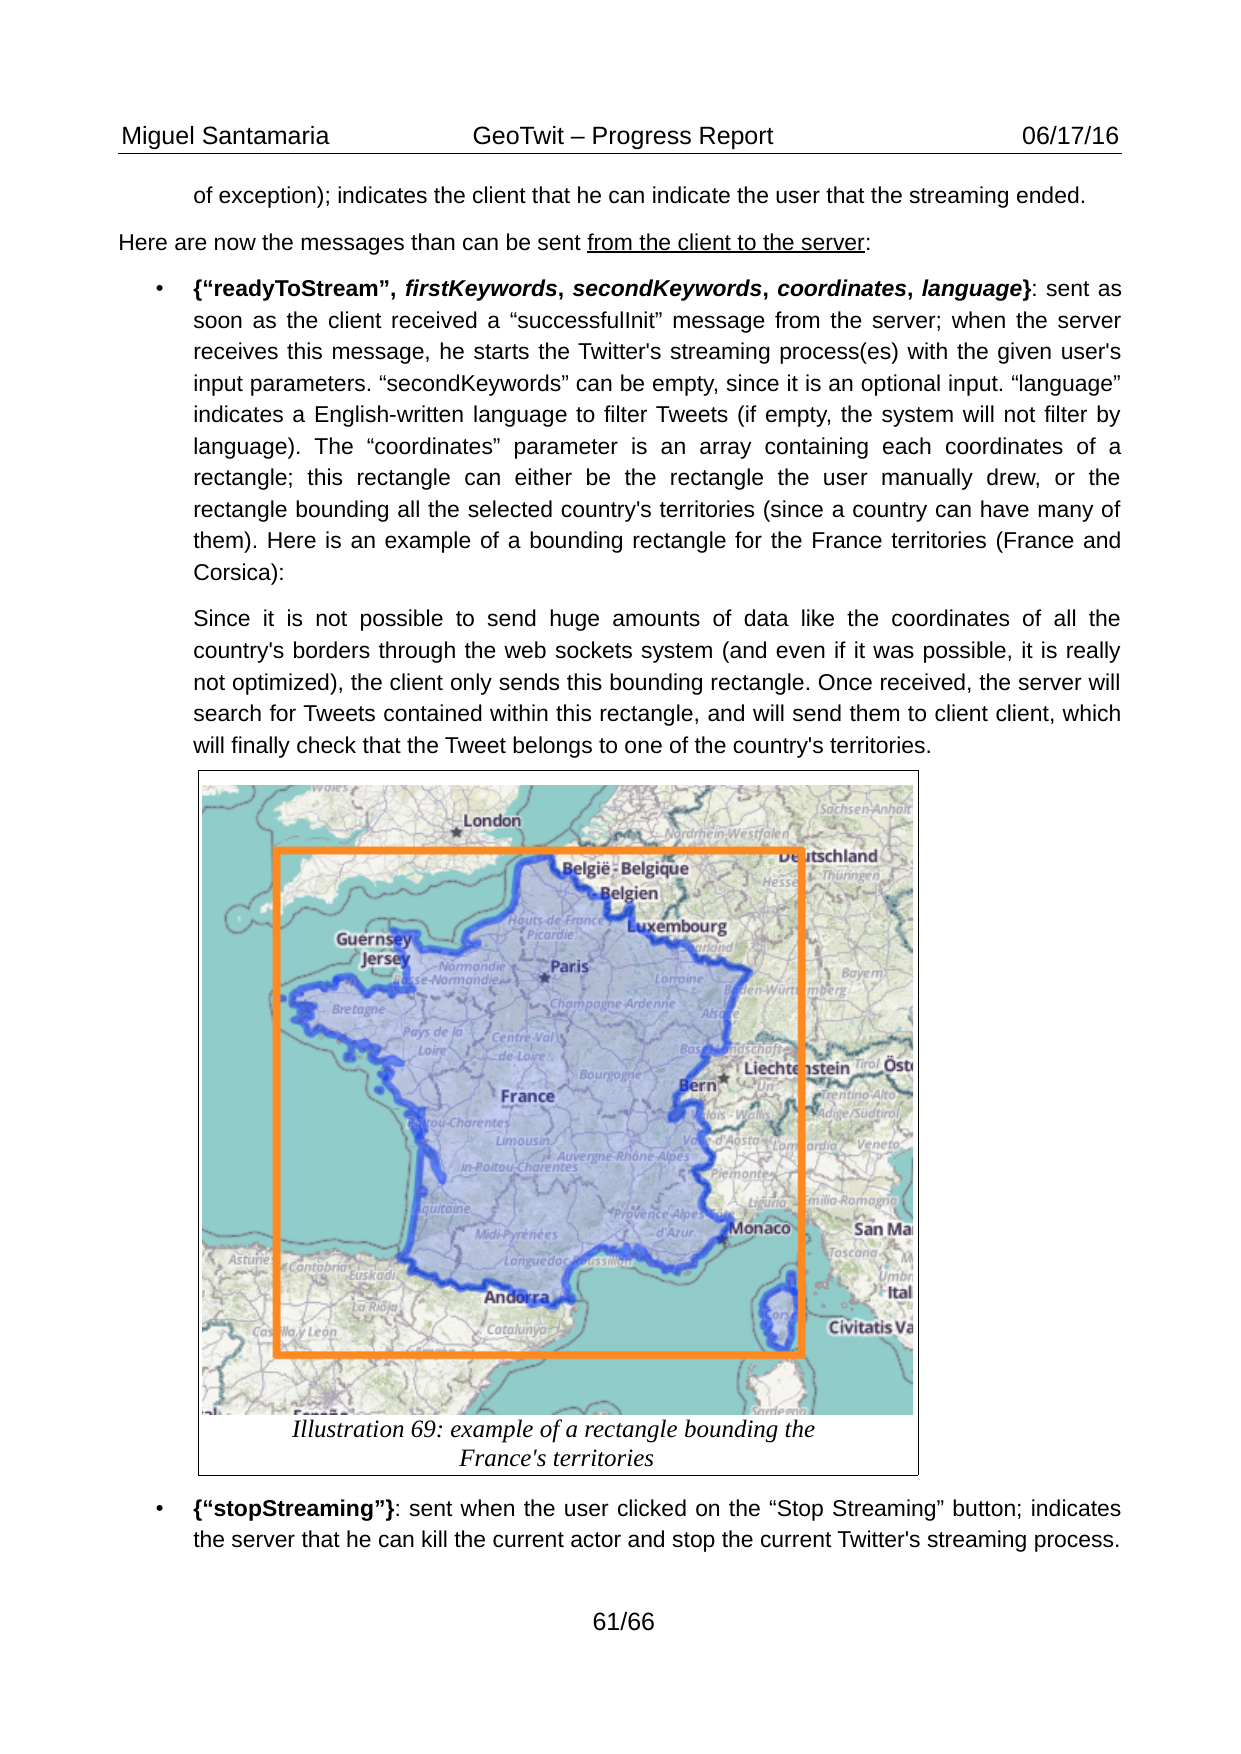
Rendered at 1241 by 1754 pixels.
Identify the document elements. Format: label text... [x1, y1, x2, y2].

text Here are now the messages than can be sent from the client to the server: [118, 229, 1122, 255]
list {“readyToStream”, firstKeywords, secondKeywords, coordinates, language}: sent as soon as the client received a “successfulInit” message from the server; when the server receives this message, he starts the Twitter's streaming process(es) with the given user's input parameters. “secondKeywords” can be empty, since it is an optional input. “language” indicates a English-written language to filter Tweets (if empty, the system will not filter by language). The “coordinates” parameter is an array containing each coordinates of a rectangle; this rectangle can either be the rectangle the user manually drew, or the rectangle bounding all the selected country's territories (since a country can have many of them). Here is an example of a bounding rectangle for the France territories (France and Corsica): [156, 275, 1122, 585]
list of exception); indicates the client that he can indicate the user that the streaming ended. [156, 182, 1122, 209]
list Illustration 69: example of a rectangle bounding the France's territories [201, 1411, 915, 1472]
list Since it is not possible to send huge amounts of data like the coordinates of all the country's borders through the web sockets system (and even if it was possible, it is really not optimized), the client only sends this bounding rectangle. Once received, the server will search for Tweets contained within this rectangle, and will send them to client client, which will finally check that the Tweet belongs to one of the country's territories. [156, 605, 1122, 758]
picture [202, 785, 914, 1415]
list {“stopStreaming”}: sent when the user clicked on the “Stop Streaming” button; indicates the server that he can kill the current actor and stop the current Twitter's streaming process. [156, 1411, 1122, 1553]
